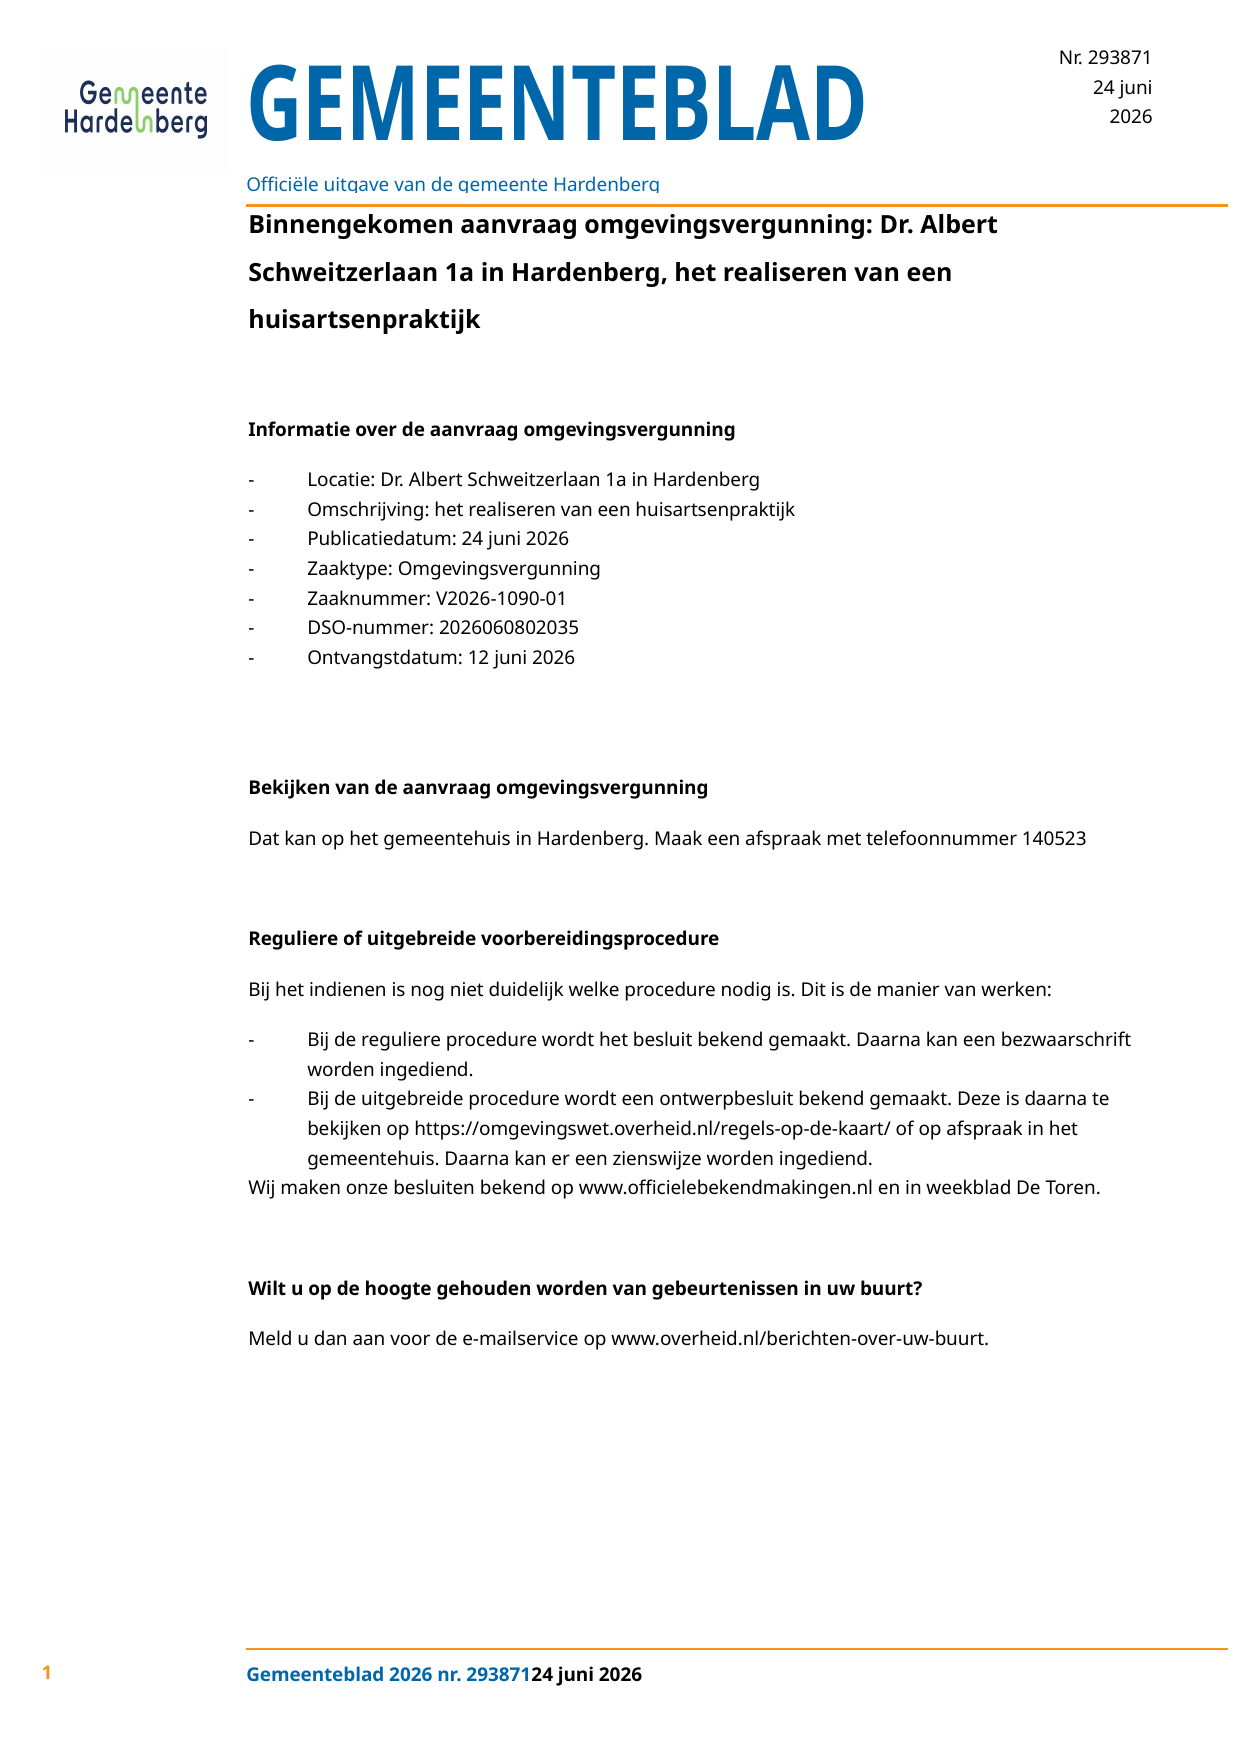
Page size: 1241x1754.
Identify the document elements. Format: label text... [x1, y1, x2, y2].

list Zaaktype: Omgevingsvergunning [248, 555, 1152, 581]
list Bij de reguliere procedure wordt het besluit bekend gemaakt. Daarna kan een bezwaarschrift worden ingediend. [248, 1026, 1152, 1082]
text Informatie over de aanvraag omgevingsvergunning [248, 416, 1152, 442]
list Zaaknummer: V2026-1090-01 [248, 585, 1152, 610]
text Bij het indienen is nog niet duidelijk welke procedure nodig is. Dit is de manier van werken: [248, 976, 1152, 1002]
picture [41, 47, 231, 172]
text Reguliere of uitgebreide voorbereidingsprocedure [248, 926, 1152, 951]
list Ontvangstdatum: 12 juni 2026 [248, 644, 1152, 669]
list Publicatiedatum: 24 juni 2026 [248, 526, 1152, 551]
list Omschrijving: het realiseren van een huisartsenpraktijk [248, 496, 1152, 522]
list DSO-nummer: 2026060802035 [248, 614, 1152, 640]
text Meld u dan aan voor de e-mailservice op www.overheid.nl/berichten-over-uw-buurt. [248, 1326, 1152, 1351]
list Locatie: Dr. Albert Schweitzerlaan 1a in Hardenberg [248, 466, 1152, 492]
text Dat kan op het gemeentehuis in Hardenberg. Maak een afspraak met telefoonnummer 140523 [248, 825, 1152, 850]
text Bekijken van de aanvraag omgevingsvergunning [248, 774, 1152, 800]
list Bij de uitgebreide procedure wordt een ontwerpbesluit bekend gemaakt. Deze is daarna te bekijken op https://omgevingswet.overheid.nl/regels-op-de-kaart/ of op afspraak in het gemeentehuis. Daarna kan er een zienswijze worden ingediend. [248, 1086, 1152, 1170]
text Binnengekomen aanvraag omgevingsvergunning: Dr. Albert Schweitzerlaan 1a in Hardenberg, het realiseren van een huisartsenpraktijk [248, 207, 1152, 336]
text Wilt u op de hoogte gehouden worden van gebeurtenissen in uw buurt? [248, 1275, 1152, 1301]
text Wij maken onze besluiten bekend op www.officielebekendmakingen.nl en in weekblad De Toren. [248, 1174, 1152, 1200]
